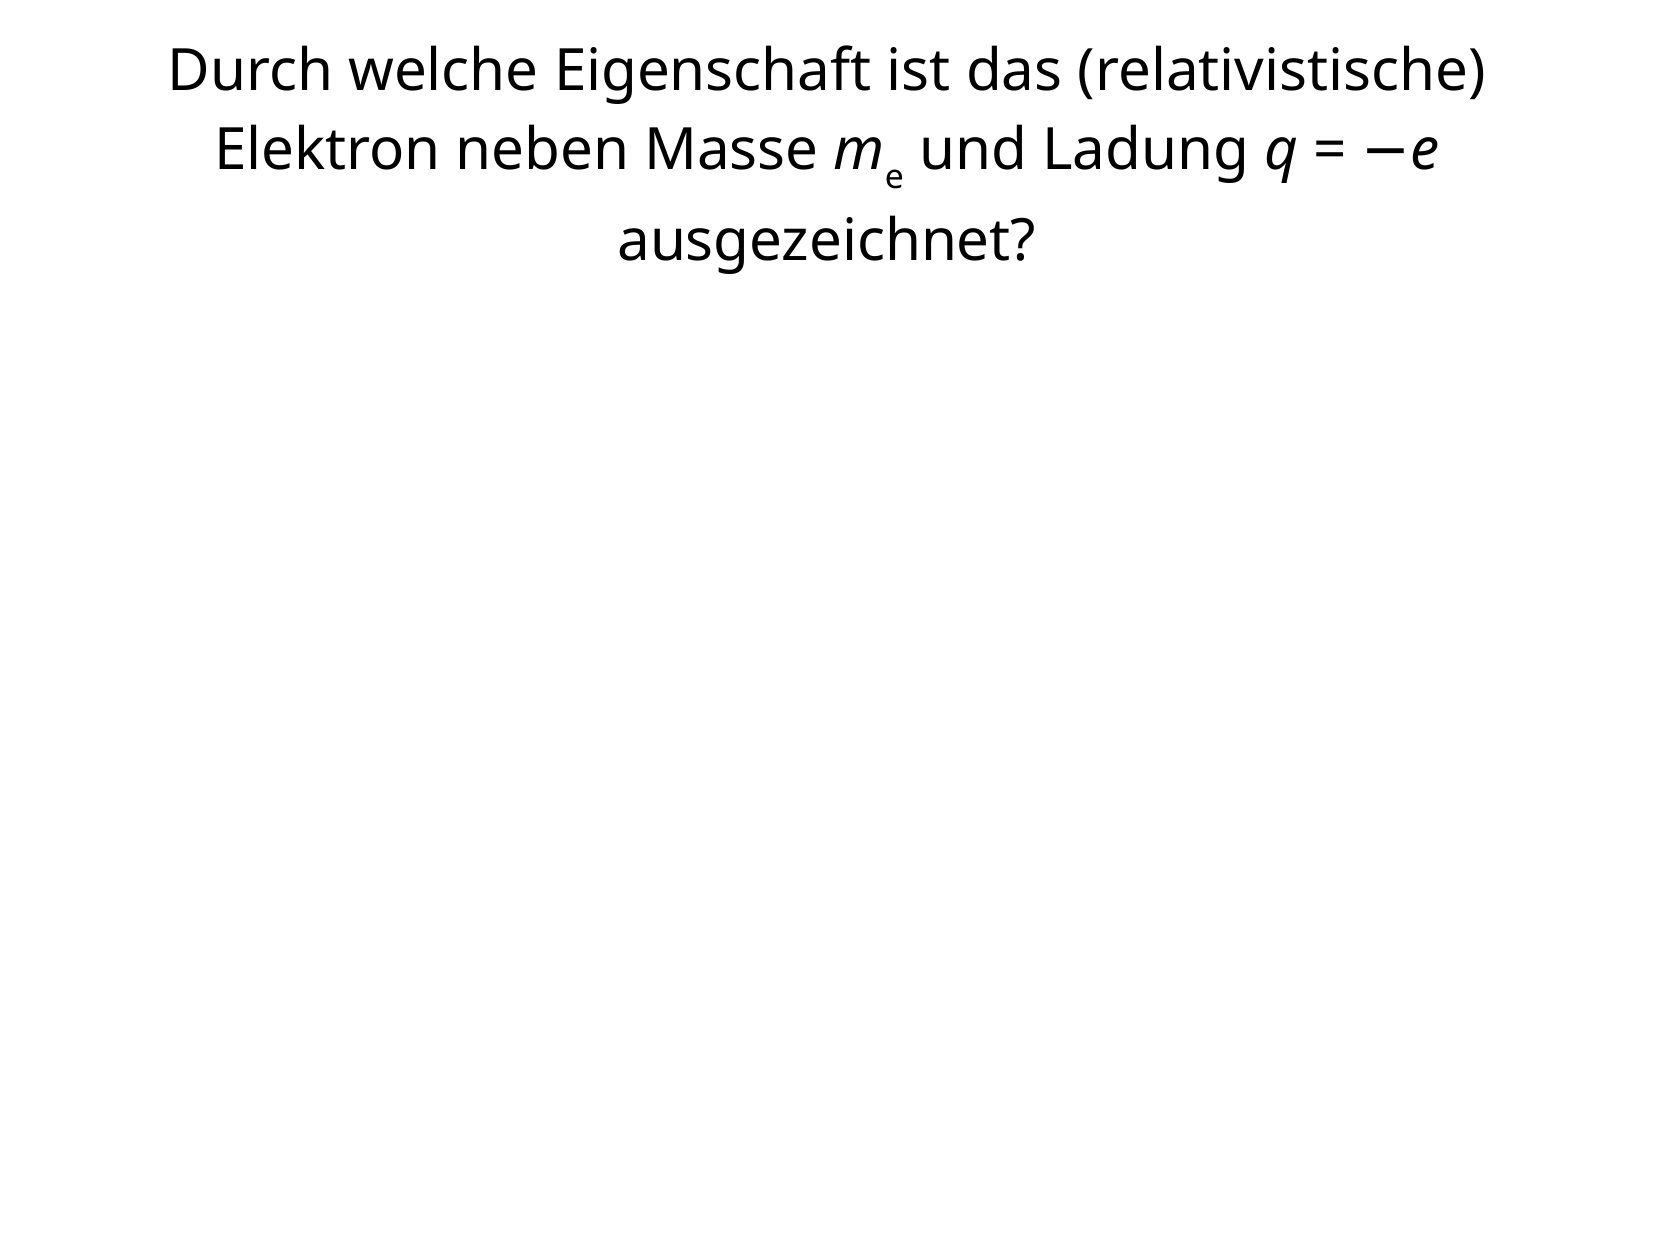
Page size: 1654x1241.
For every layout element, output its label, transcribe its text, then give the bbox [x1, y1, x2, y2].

title Durch welche Eigenschaft ist das (relativistische) Elektron neben Masse me und Ladung q = −e ausgezeichnet? [82, 49, 1571, 257]
